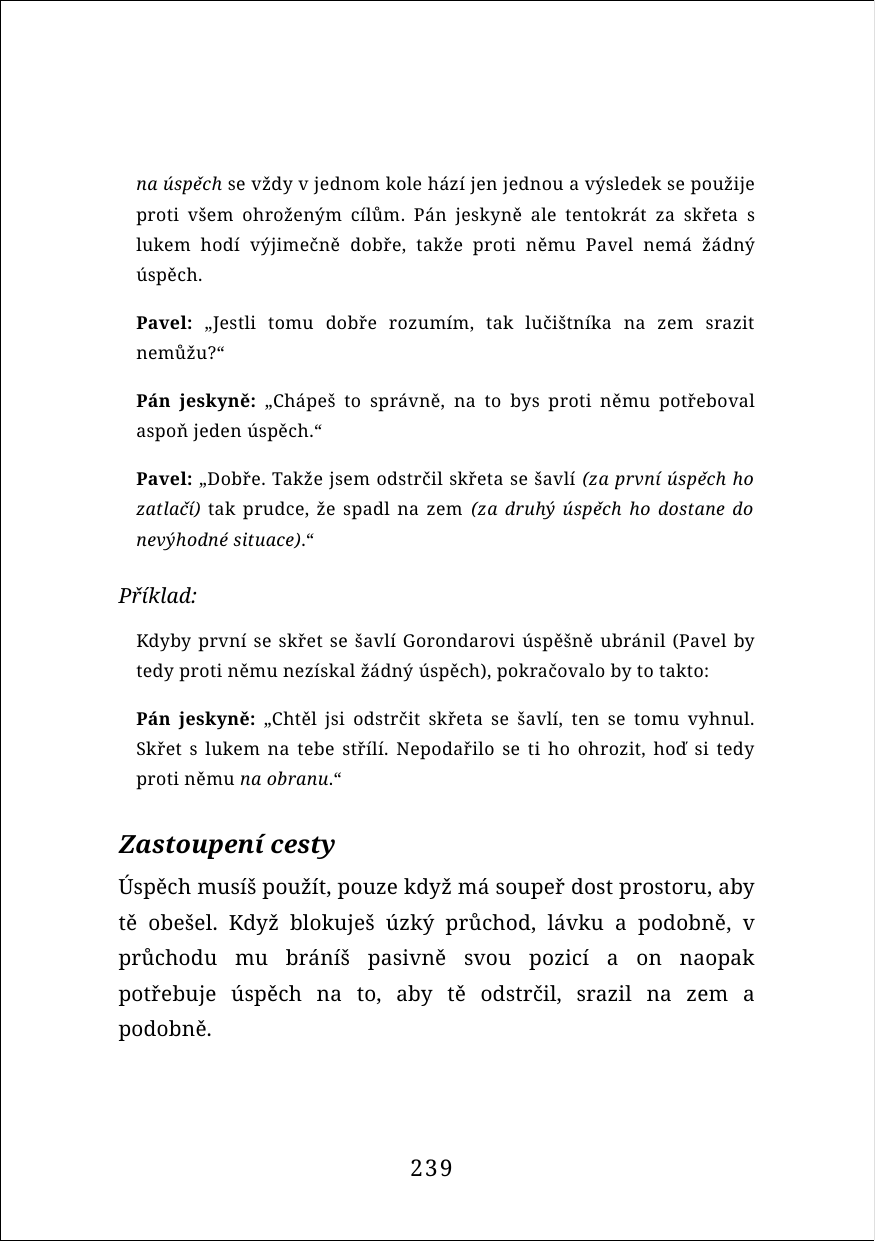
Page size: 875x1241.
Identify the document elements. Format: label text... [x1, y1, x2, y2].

text Příklad: [118, 581, 756, 609]
text Úspěch musíš použít, pouze když má soupeř dost prostoru, aby tě obešel. Když blokuješ úzký průchod, lávku a podobně, v průchodu mu bráníš pasivně svou pozicí a on naopak potřebuje úspěch na to, aby tě odstrčil, srazil na zem a podobně. [118, 872, 756, 1043]
text Pavel: „Jestli tomu dobře rozumím, tak lučištníka na zem srazit nemůžu?“ [136, 310, 756, 365]
text Pavel: „Dobře. Takže jsem odstrčil skřeta se šavlí (za první úspěch ho zatlačí) tak prudce, že spadl na zem (za druhý úspěch ho dostane do nevýhodné situace).“ [136, 467, 756, 551]
text Kdyby první se skřet se šavlí Gorondarovi úspěšně ubránil (Pavel by tedy proti němu nezískal žádný úspěch), pokračovalo by to takto: [136, 628, 756, 682]
subtitle Zastoupení cesty [118, 826, 756, 860]
text Pán jeskyně: „Chápeš to správně, na to bys proti němu potřeboval aspoň jeden úspěch.“ [136, 388, 756, 443]
text Pán jeskyně: „Chtěl jsi odstrčit skřeta se šavlí, ten se tomu vyhnul. Skřet s lukem na tebe střílí. Nepodařilo se ti ho ohrozit, hoď si tedy proti němu na obranu.“ [136, 706, 756, 791]
text na úspěch se vždy v jednom kole hází jen jednou a výsledek se použije proti všem ohroženým cílům. Pán jeskyně ale tentokrát za skřeta s lukem hodí výjimečně dobře, takže proti němu Pavel nemá žádný úspěch. [136, 172, 756, 287]
